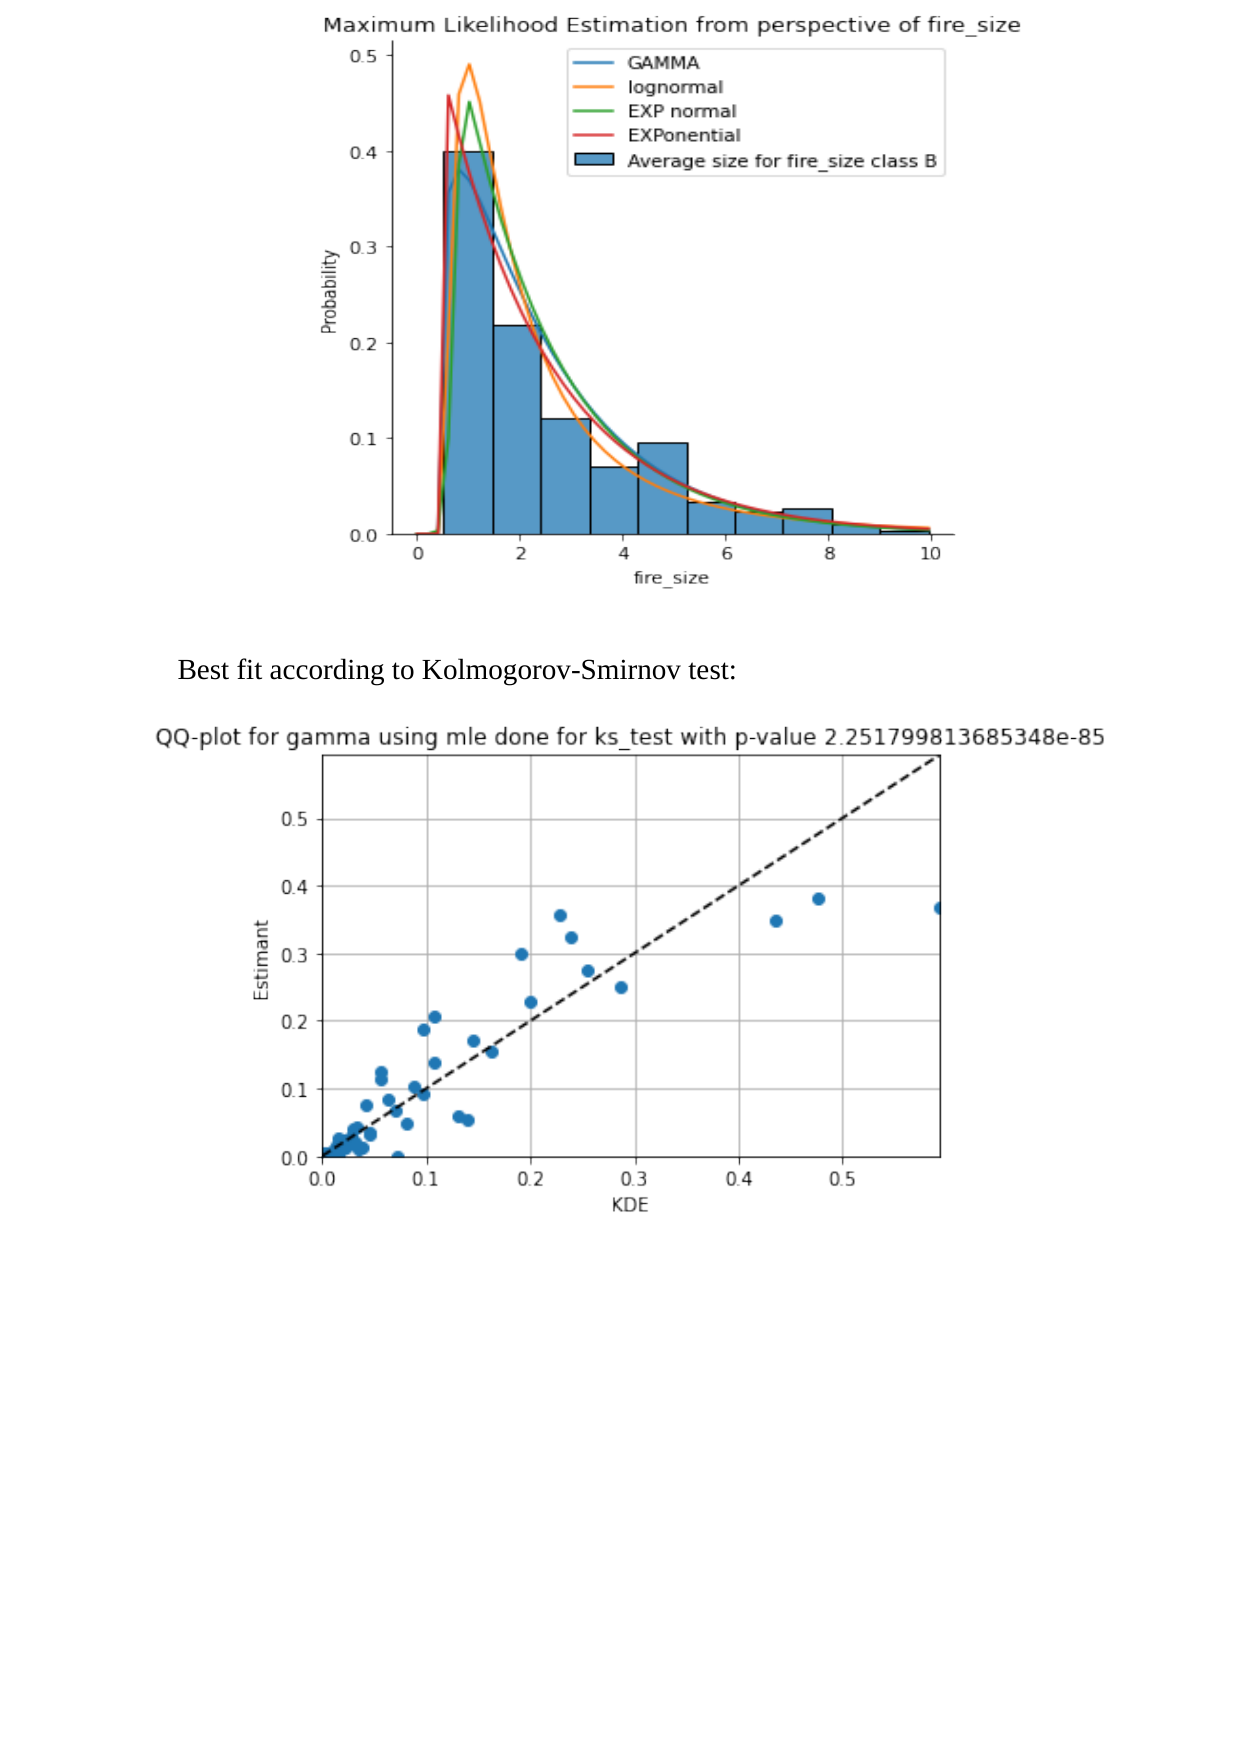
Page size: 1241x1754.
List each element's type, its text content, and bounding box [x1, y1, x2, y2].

picture [308, 5, 1036, 597]
picture [143, 715, 1118, 1227]
text Best fit according to Kolmogorov-Smirnov test: [177, 652, 1152, 686]
